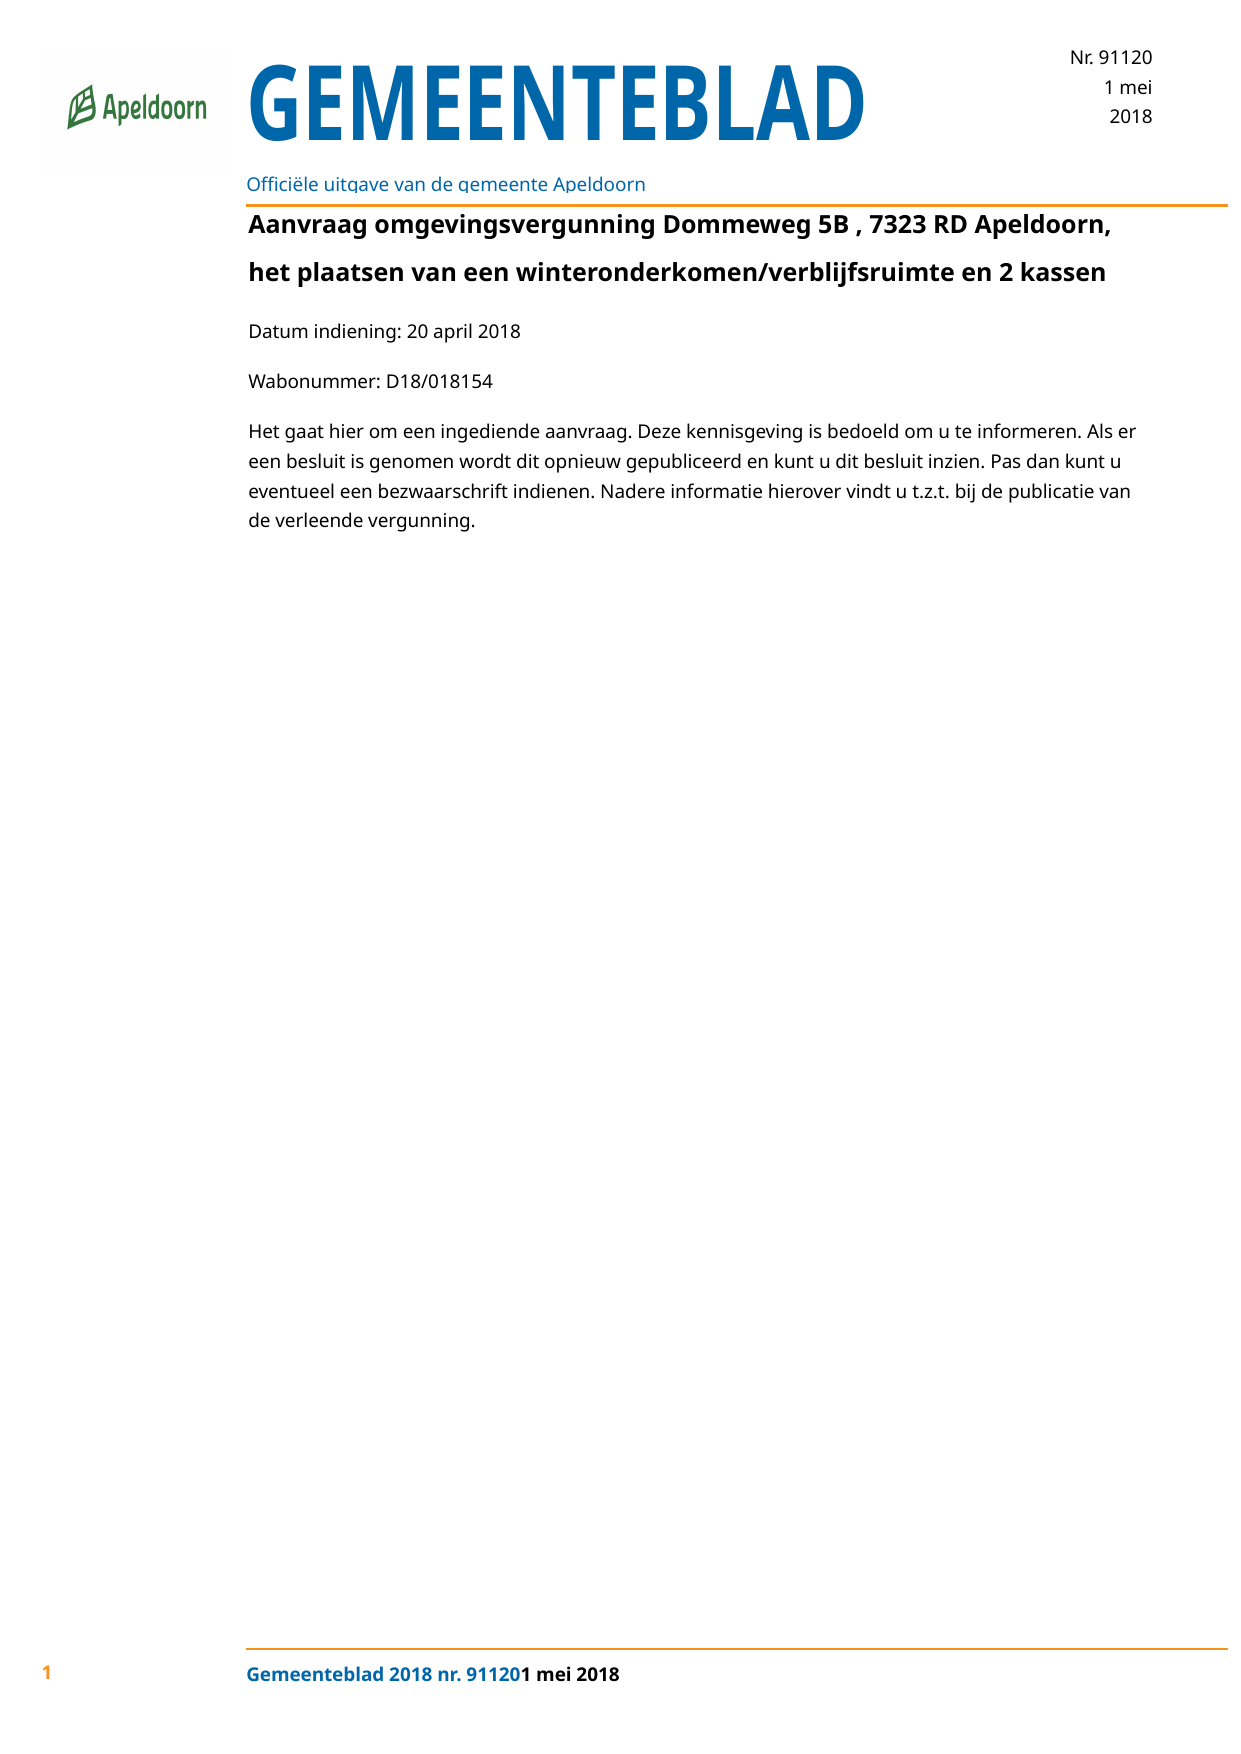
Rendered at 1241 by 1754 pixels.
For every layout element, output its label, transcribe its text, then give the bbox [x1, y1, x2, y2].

text Aanvraag omgevingsvergunning Dommeweg 5B , 7323 RD Apeldoorn, het plaatsen van een winteronderkomen/verblijfsruimte en 2 kassen [248, 207, 1152, 288]
text Wabonummer: D18/018154 [248, 368, 1152, 394]
picture [41, 47, 231, 172]
text Datum indiening: 20 april 2018 [248, 318, 1152, 344]
text Het gaat hier om een ingediende aanvraag. Deze kennisgeving is bedoeld om u te informeren. Als er een besluit is genomen wordt dit opnieuw gepubliceerd en kunt u dit besluit inzien. Pas dan kunt u eventueel een bezwaarschrift indienen. Nadere informatie hierover vindt u t.z.t. bij de publicatie van de verleende vergunning. [248, 419, 1152, 533]
